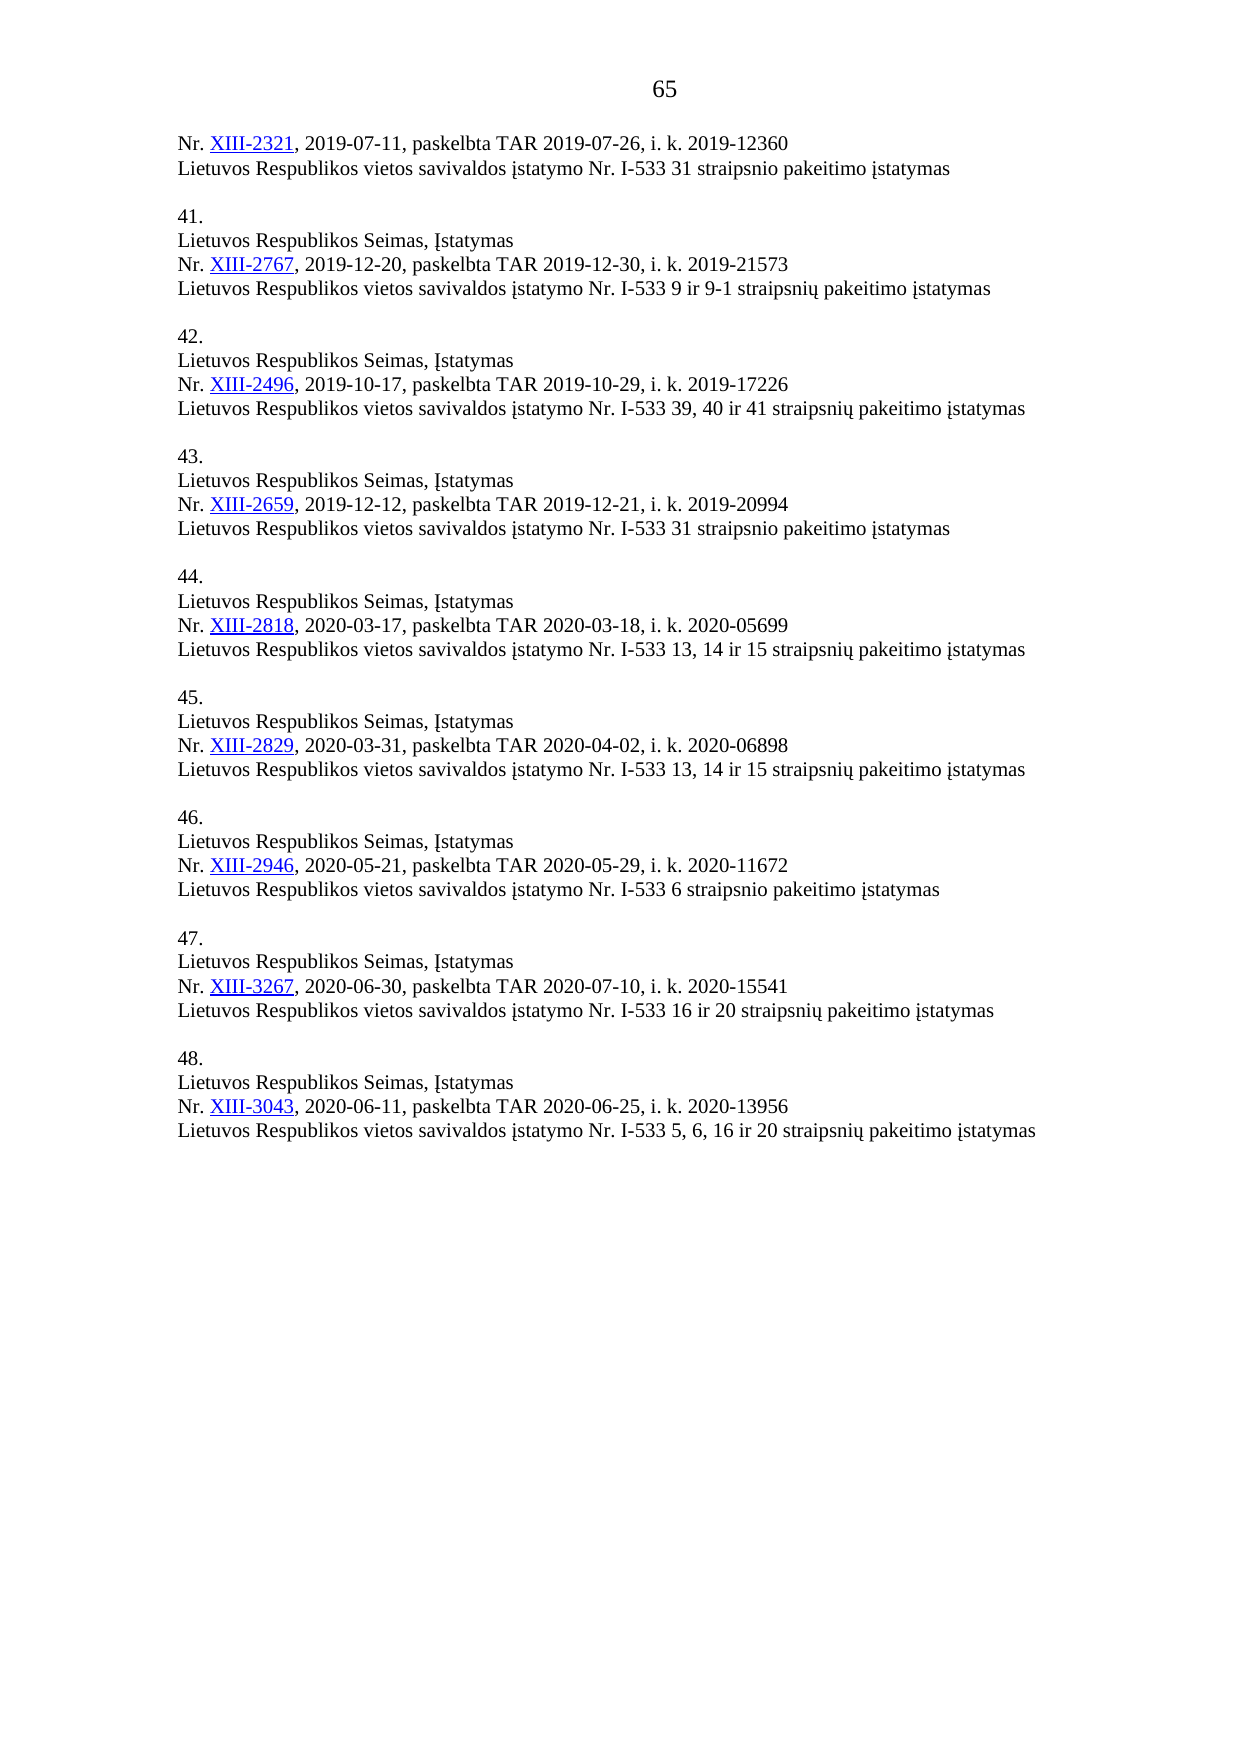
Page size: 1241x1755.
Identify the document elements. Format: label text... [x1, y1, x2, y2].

text Lietuvos Respublikos Seimas, Įstatymas [177, 348, 1152, 372]
text 46. [177, 805, 1152, 829]
text Nr. XIII-2818, 2020-03-17, paskelbta TAR 2020-03-18, i. k. 2020-05699 [177, 613, 1152, 637]
text Nr. XIII-2496, 2019-10-17, paskelbta TAR 2019-10-29, i. k. 2019-17226 [177, 372, 1152, 396]
text Lietuvos Respublikos vietos savivaldos įstatymo Nr. I-533 6 straipsnio pakeitimo įstatymas [177, 877, 1152, 901]
text Lietuvos Respublikos Seimas, Įstatymas [177, 949, 1152, 973]
text Lietuvos Respublikos Seimas, Įstatymas [177, 228, 1152, 252]
text Lietuvos Respublikos Seimas, Įstatymas [177, 829, 1152, 853]
text Lietuvos Respublikos Seimas, Įstatymas [177, 709, 1152, 733]
text 41. [177, 203, 1152, 228]
text 43. [177, 444, 1152, 468]
text 48. [177, 1046, 1152, 1070]
text 44. [177, 564, 1152, 588]
text Nr. XIII-2659, 2019-12-12, paskelbta TAR 2019-12-21, i. k. 2019-20994 [177, 492, 1152, 516]
text 47. [177, 925, 1152, 949]
text Lietuvos Respublikos vietos savivaldos įstatymo Nr. I-533 5, 6, 16 ir 20 straipsnių pakeitimo įstatymas [177, 1118, 1152, 1142]
text Nr. XIII-3267, 2020-06-30, paskelbta TAR 2020-07-10, i. k. 2020-15541 [177, 973, 1152, 998]
text Lietuvos Respublikos vietos savivaldos įstatymo Nr. I-533 31 straipsnio pakeitimo įstatymas [177, 155, 1152, 179]
text Lietuvos Respublikos vietos savivaldos įstatymo Nr. I-533 9 ir 9-1 straipsnių pakeitimo įstatymas [177, 276, 1152, 300]
text Nr. XIII-2321, 2019-07-11, paskelbta TAR 2019-07-26, i. k. 2019-12360 [177, 131, 1152, 155]
text Lietuvos Respublikos vietos savivaldos įstatymo Nr. I-533 13, 14 ir 15 straipsnių pakeitimo įstatymas [177, 757, 1152, 781]
text Nr. XIII-2829, 2020-03-31, paskelbta TAR 2020-04-02, i. k. 2020-06898 [177, 733, 1152, 757]
text Nr. XIII-3043, 2020-06-11, paskelbta TAR 2020-06-25, i. k. 2020-13956 [177, 1094, 1152, 1118]
text Lietuvos Respublikos vietos savivaldos įstatymo Nr. I-533 39, 40 ir 41 straipsnių pakeitimo įstatymas [177, 396, 1152, 420]
text Lietuvos Respublikos Seimas, Įstatymas [177, 1070, 1152, 1094]
text Nr. XIII-2946, 2020-05-21, paskelbta TAR 2020-05-29, i. k. 2020-11672 [177, 853, 1152, 877]
text Lietuvos Respublikos Seimas, Įstatymas [177, 468, 1152, 492]
text Nr. XIII-2767, 2019-12-20, paskelbta TAR 2019-12-30, i. k. 2019-21573 [177, 252, 1152, 276]
text 45. [177, 685, 1152, 709]
text Lietuvos Respublikos vietos savivaldos įstatymo Nr. I-533 31 straipsnio pakeitimo įstatymas [177, 516, 1152, 540]
text Lietuvos Respublikos vietos savivaldos įstatymo Nr. I-533 16 ir 20 straipsnių pakeitimo įstatymas [177, 998, 1152, 1022]
text Lietuvos Respublikos vietos savivaldos įstatymo Nr. I-533 13, 14 ir 15 straipsnių pakeitimo įstatymas [177, 637, 1152, 661]
text 42. [177, 324, 1152, 348]
text Lietuvos Respublikos Seimas, Įstatymas [177, 588, 1152, 613]
